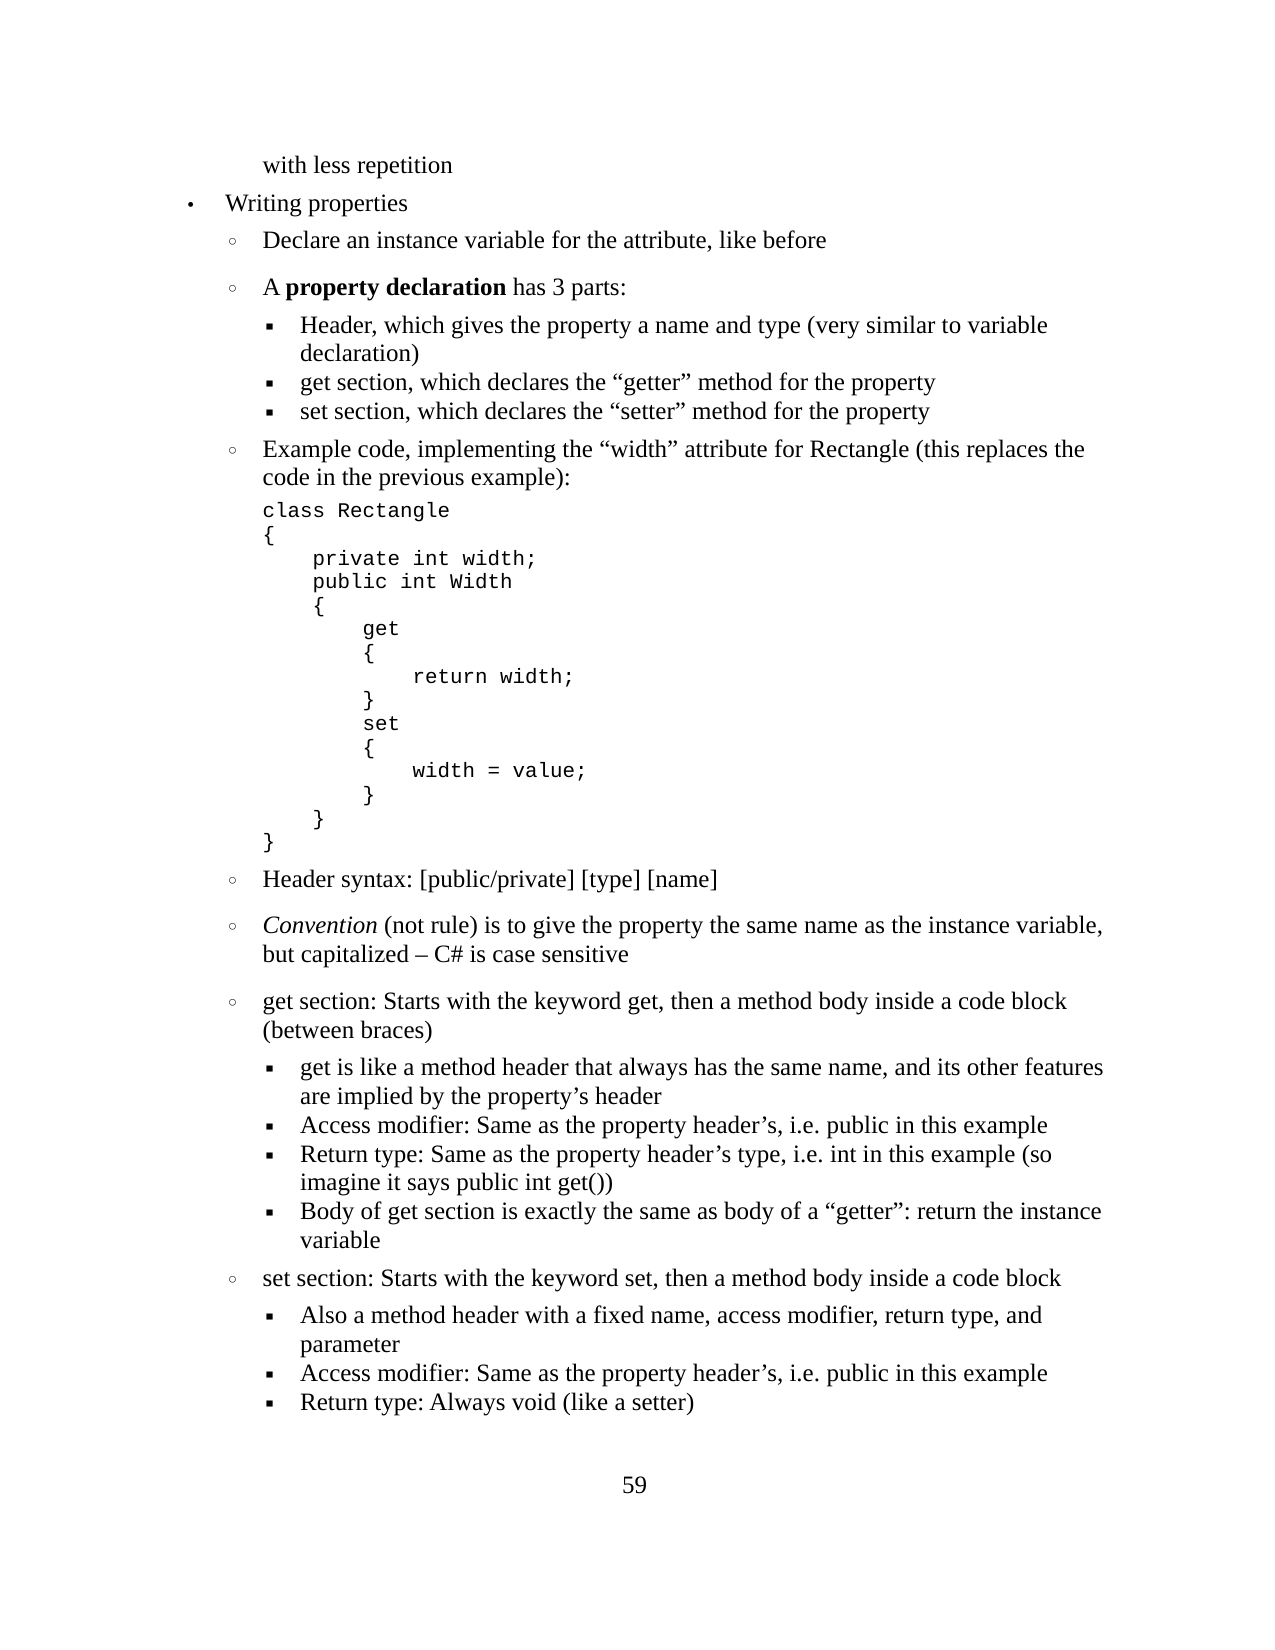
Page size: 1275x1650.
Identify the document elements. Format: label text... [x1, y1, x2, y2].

list Return type: Always void (like a setter) [262, 1387, 1125, 1415]
list Header, which gives the property a name and type (very similar to variable declaration) [262, 310, 1125, 367]
list width = value; [225, 760, 1125, 784]
list public int Width [225, 571, 1125, 595]
list Example code, implementing the “width” attribute for Rectangle (this replaces the code in the previous example): [225, 434, 1125, 491]
list } [225, 808, 1125, 831]
list set [225, 713, 1125, 737]
list { [225, 737, 1125, 760]
list get [225, 618, 1125, 642]
list } [225, 689, 1125, 713]
list { [225, 595, 1125, 618]
list get section: Starts with the keyword get, then a method body inside a code block (between braces) [225, 986, 1125, 1043]
list Access modifier: Same as the property header’s, i.e. public in this example [262, 1358, 1125, 1387]
list { [225, 642, 1125, 666]
list Header syntax: [public/private] [type] [name] [225, 864, 1125, 893]
list } [225, 784, 1125, 808]
list with less repetition [225, 150, 1125, 179]
list private int width; [225, 547, 1125, 571]
list get section, which declares the “getter” method for the property [262, 367, 1125, 396]
list { [225, 524, 1125, 547]
list Also a method header with a fixed name, access modifier, return type, and parameter [262, 1300, 1125, 1358]
list Writing properties [187, 188, 1125, 216]
list return width; [225, 666, 1125, 689]
list Body of get section is exactly the same as body of a “getter”: return the instance variable [262, 1196, 1125, 1254]
list } [225, 831, 1125, 855]
list Return type: Same as the property header’s type, i.e. int in this example (so imagine it says public int get()) [262, 1139, 1125, 1196]
list A property declaration has 3 parts: [225, 272, 1125, 301]
list set section: Starts with the keyword set, then a method body inside a code block [225, 1263, 1125, 1291]
list class Rectangle [225, 500, 1125, 524]
list Declare an instance variable for the attribute, like before [225, 225, 1125, 254]
list set section, which declares the “setter” method for the property [262, 396, 1125, 425]
list Convention (not rule) is to give the property the same name as the instance variable, but capitalized – C# is case sensitive [225, 911, 1125, 968]
list Access modifier: Same as the property header’s, i.e. public in this example [262, 1110, 1125, 1139]
list get is like a method header that always has the same name, and its other features are implied by the property’s header [262, 1052, 1125, 1110]
